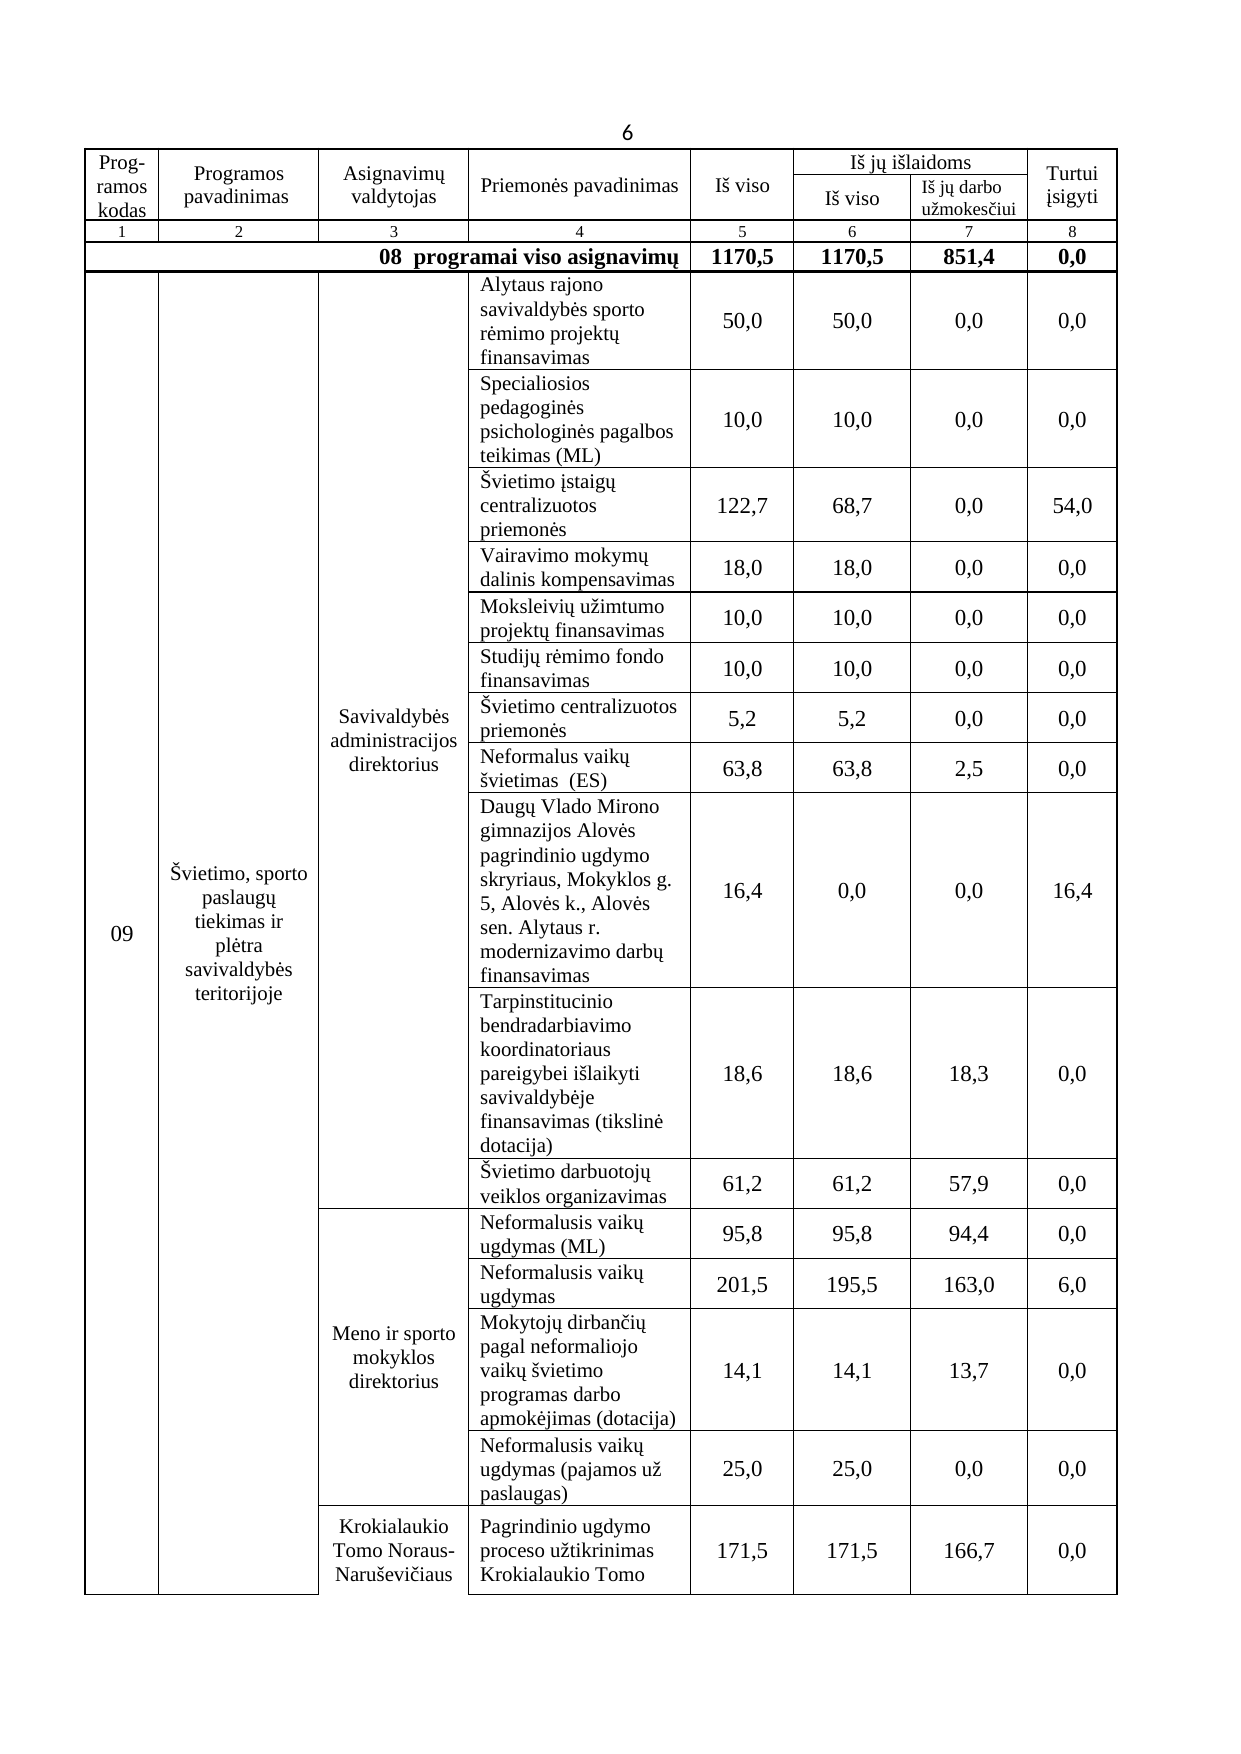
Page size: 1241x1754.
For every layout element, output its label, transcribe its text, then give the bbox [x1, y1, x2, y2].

table_cell 10,0 [794, 643, 910, 692]
table_cell Neformalus vaikų švietimas (ES) [469, 743, 690, 792]
table_cell Studijų rėmimo fondo finansavimas [469, 643, 690, 692]
table_cell 0,0 [1028, 1209, 1116, 1258]
table_cell 0,0 [911, 273, 1027, 369]
table_header Prog-ramos kodas [86, 150, 158, 219]
table_cell 16,4 [691, 793, 793, 987]
table_cell 16,4 [1028, 793, 1116, 987]
table_cell Neformalusis vaikų ugdymas (ML) [469, 1209, 690, 1258]
table_cell 95,8 [794, 1209, 910, 1258]
table_cell 18,0 [691, 542, 793, 591]
table_cell 10,0 [794, 593, 910, 642]
table_cell Švietimo įstaigų centralizuotos priemonės [469, 468, 690, 541]
table_cell 0,0 [1028, 988, 1116, 1157]
table_cell 0,0 [1028, 273, 1116, 369]
table_cell 61,2 [691, 1159, 793, 1208]
table_cell 14,1 [794, 1309, 910, 1430]
table_cell Mokytojų dirbančių pagal neformaliojo vaikų švietimo programas darbo apmokėjimas (dotacija) [469, 1309, 690, 1430]
table_cell 50,0 [691, 273, 793, 369]
table_cell 14,1 [691, 1309, 793, 1430]
table_cell 163,0 [911, 1259, 1027, 1308]
table_cell 0,0 [1028, 1506, 1116, 1594]
table_header Programos pavadinimas [159, 150, 318, 219]
table_cell 0,0 [911, 593, 1027, 642]
table_cell 10,0 [691, 643, 793, 692]
table_cell 2,5 [911, 743, 1027, 792]
table_cell 195,5 [794, 1259, 910, 1308]
table_cell 171,5 [794, 1506, 910, 1594]
table_cell 0,0 [911, 370, 1027, 467]
table_cell 10,0 [794, 370, 910, 467]
table_cell 6,0 [1028, 1259, 1116, 1308]
table_header Iš jų išlaidoms [794, 150, 1027, 174]
table_cell 61,2 [794, 1159, 910, 1208]
table_cell Savivaldybės administracijos direktorius [319, 273, 468, 1208]
table_cell 0,0 [911, 643, 1027, 692]
table_header Iš viso [691, 150, 793, 219]
table_cell Meno ir sporto mokyklos direktorius [319, 1209, 468, 1505]
table_cell Krokialaukio Tomo Noraus-Naruševičiaus [319, 1506, 468, 1594]
table_cell 0,0 [1028, 1309, 1116, 1430]
table_cell Tarpinstitucinio bendradarbiavimo koordinatoriaus pareigybei išlaikyti savivaldybėje finansavimas (tikslinė dotacija) [469, 988, 690, 1157]
table_cell 5 [691, 221, 793, 241]
table_cell 1170,5 [794, 243, 910, 270]
table_cell 5,2 [691, 693, 793, 742]
table_cell Vairavimo mokymų dalinis kompensavimas [469, 542, 690, 591]
table_cell 54,0 [1028, 468, 1116, 541]
table_cell Švietimo centralizuotos priemonės [469, 693, 690, 742]
table_cell 18,6 [794, 988, 910, 1157]
table_cell 25,0 [794, 1431, 910, 1505]
table_cell 122,7 [691, 468, 793, 541]
table_cell 0,0 [1028, 743, 1116, 792]
table_cell 4 [469, 221, 690, 241]
table_cell 201,5 [691, 1259, 793, 1308]
table_header Asignavimų valdytojas [319, 150, 468, 219]
table_cell 63,8 [691, 743, 793, 792]
table_cell 3 [319, 221, 468, 241]
table_cell Neformalusis vaikų ugdymas [469, 1259, 690, 1308]
table_cell 0,0 [911, 793, 1027, 987]
table_header Priemonės pavadinimas [469, 150, 690, 219]
table_cell 0,0 [911, 1431, 1027, 1505]
table_cell 0,0 [1028, 643, 1116, 692]
table_cell Specialiosios pedagoginės psichologinės pagalbos teikimas (ML) [469, 370, 690, 467]
table_cell 166,7 [911, 1506, 1027, 1594]
table_cell Švietimo, sporto paslaugų tiekimas ir plėtra savivaldybės teritorijoje [159, 273, 318, 1594]
table_cell 5,2 [794, 693, 910, 742]
table_cell 171,5 [691, 1506, 793, 1594]
table_cell 57,9 [911, 1159, 1027, 1208]
table_cell 0,0 [911, 542, 1027, 591]
table_cell Neformalusis vaikų ugdymas (pajamos už paslaugas) [469, 1431, 690, 1505]
table_cell 0,0 [1028, 1431, 1116, 1505]
table_cell 18,6 [691, 988, 793, 1157]
table_cell 0,0 [1028, 593, 1116, 642]
table_cell 0,0 [911, 693, 1027, 742]
table_cell 10,0 [691, 593, 793, 642]
table_cell 13,7 [911, 1309, 1027, 1430]
table_header Turtui įsigyti [1028, 150, 1116, 219]
table_cell 18,0 [794, 542, 910, 591]
table_cell Švietimo darbuotojų veiklos organizavimas [469, 1159, 690, 1208]
table_cell 6 [794, 221, 910, 241]
table_cell 68,7 [794, 468, 910, 541]
table_cell Moksleivių užimtumo projektų finansavimas [469, 593, 690, 642]
table_cell 18,3 [911, 988, 1027, 1157]
table_cell 95,8 [691, 1209, 793, 1258]
table_cell 1 [86, 221, 158, 241]
table_cell 25,0 [691, 1431, 793, 1505]
table_cell 0,0 [1028, 1159, 1116, 1208]
table_cell Iš jų darbo užmokesčiui [911, 175, 1027, 219]
table_cell 1170,5 [691, 243, 793, 270]
table_cell Iš viso [794, 175, 910, 219]
table_cell 63,8 [794, 743, 910, 792]
table_cell 2 [159, 221, 318, 241]
table_cell 0,0 [1028, 370, 1116, 467]
table_cell Pagrindinio ugdymo proceso užtikrinimas Krokialaukio Tomo [469, 1506, 690, 1594]
table_cell 0,0 [911, 468, 1027, 541]
table_cell Alytaus rajono savivaldybės sporto rėmimo projektų finansavimas [469, 273, 690, 369]
table_cell 7 [911, 221, 1027, 241]
table_cell 10,0 [691, 370, 793, 467]
table_cell 0,0 [1028, 542, 1116, 591]
table_cell 0,0 [1028, 243, 1116, 270]
table_cell 08 programai viso asignavimų [86, 243, 690, 270]
table_cell 8 [1028, 221, 1116, 241]
table_cell 50,0 [794, 273, 910, 369]
table_cell 09 [86, 273, 158, 1594]
table_cell 94,4 [911, 1209, 1027, 1258]
table_cell 851,4 [911, 243, 1027, 270]
table_cell 0,0 [1028, 693, 1116, 742]
table_cell Daugų Vlado Mirono gimnazijos Alovės pagrindinio ugdymo skryriaus, Mokyklos g. 5, Alovės k., Alovės sen. Alytaus r. modernizavimo darbų finansavimas [469, 793, 690, 987]
table_cell 0,0 [794, 793, 910, 987]
